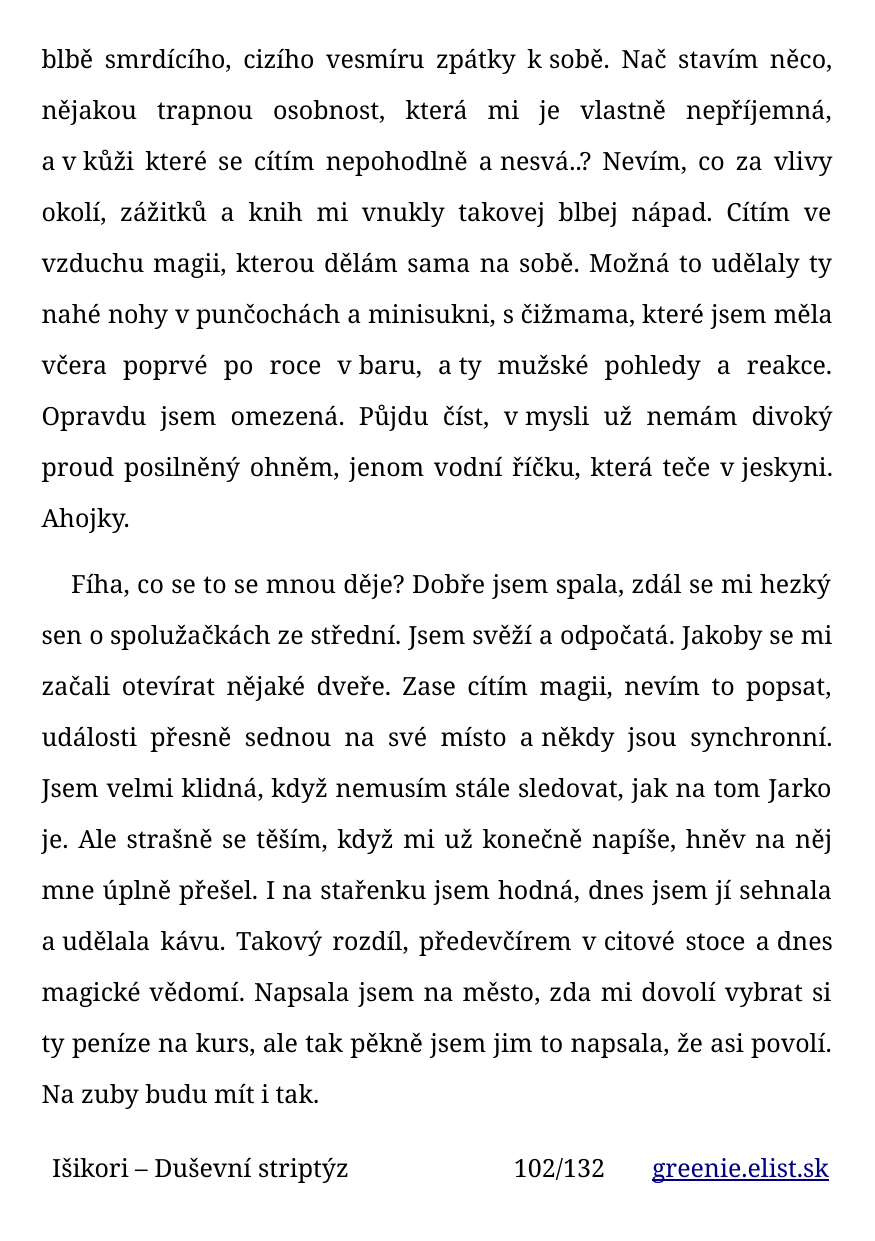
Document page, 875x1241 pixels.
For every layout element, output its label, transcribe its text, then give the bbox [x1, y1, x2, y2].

text blbě smrdícího, cizího vesmíru zpátky k sobě. Nač stavím něco, nějakou trapnou osobnost, která mi je vlastně nepříjemná, a v kůži které se cítím nepohodlně a nesvá..? Nevím, co za vlivy okolí, zážitků a knih mi vnukly takovej blbej nápad. Cítím ve vzduchu magii, kterou dělám sama na sobě. Možná to udělaly ty nahé nohy v punčochách a minisukni, s čižmama, které jsem měla včera poprvé po roce v baru, a ty mužské pohledy a reakce. Opravdu jsem omezená. Půjdu číst, v mysli už nemám divoký proud posilněný ohněm, jenom vodní říčku, která teče v jeskyni. Ahojky. [41, 41, 833, 535]
text Fíha, co se to se mnou děje? Dobře jsem spala, zdál se mi hezký sen o spolužačkách ze střední. Jsem svěží a odpočatá. Jakoby se mi začali otevírat nějaké dveře. Zase cítím magii, nevím to popsat, události přesně sednou na své místo a někdy jsou synchronní. Jsem velmi klidná, když nemusím stále sledovat, jak na tom Jarko je. Ale strašně se těším, když mi už konečně napíše, hněv na něj mne úplně přešel. I na stařenku jsem hodná, dnes jsem jí sehnala a udělala kávu. Takový rozdíl, předevčírem v citové stoce a dnes magické vědomí. Napsala jsem na město, zda mi dovolí vybrat si ty peníze na kurs, ale tak pěkně jsem jim to napsala, že asi povolí. Na zuby budu mít i tak. [41, 566, 833, 1111]
